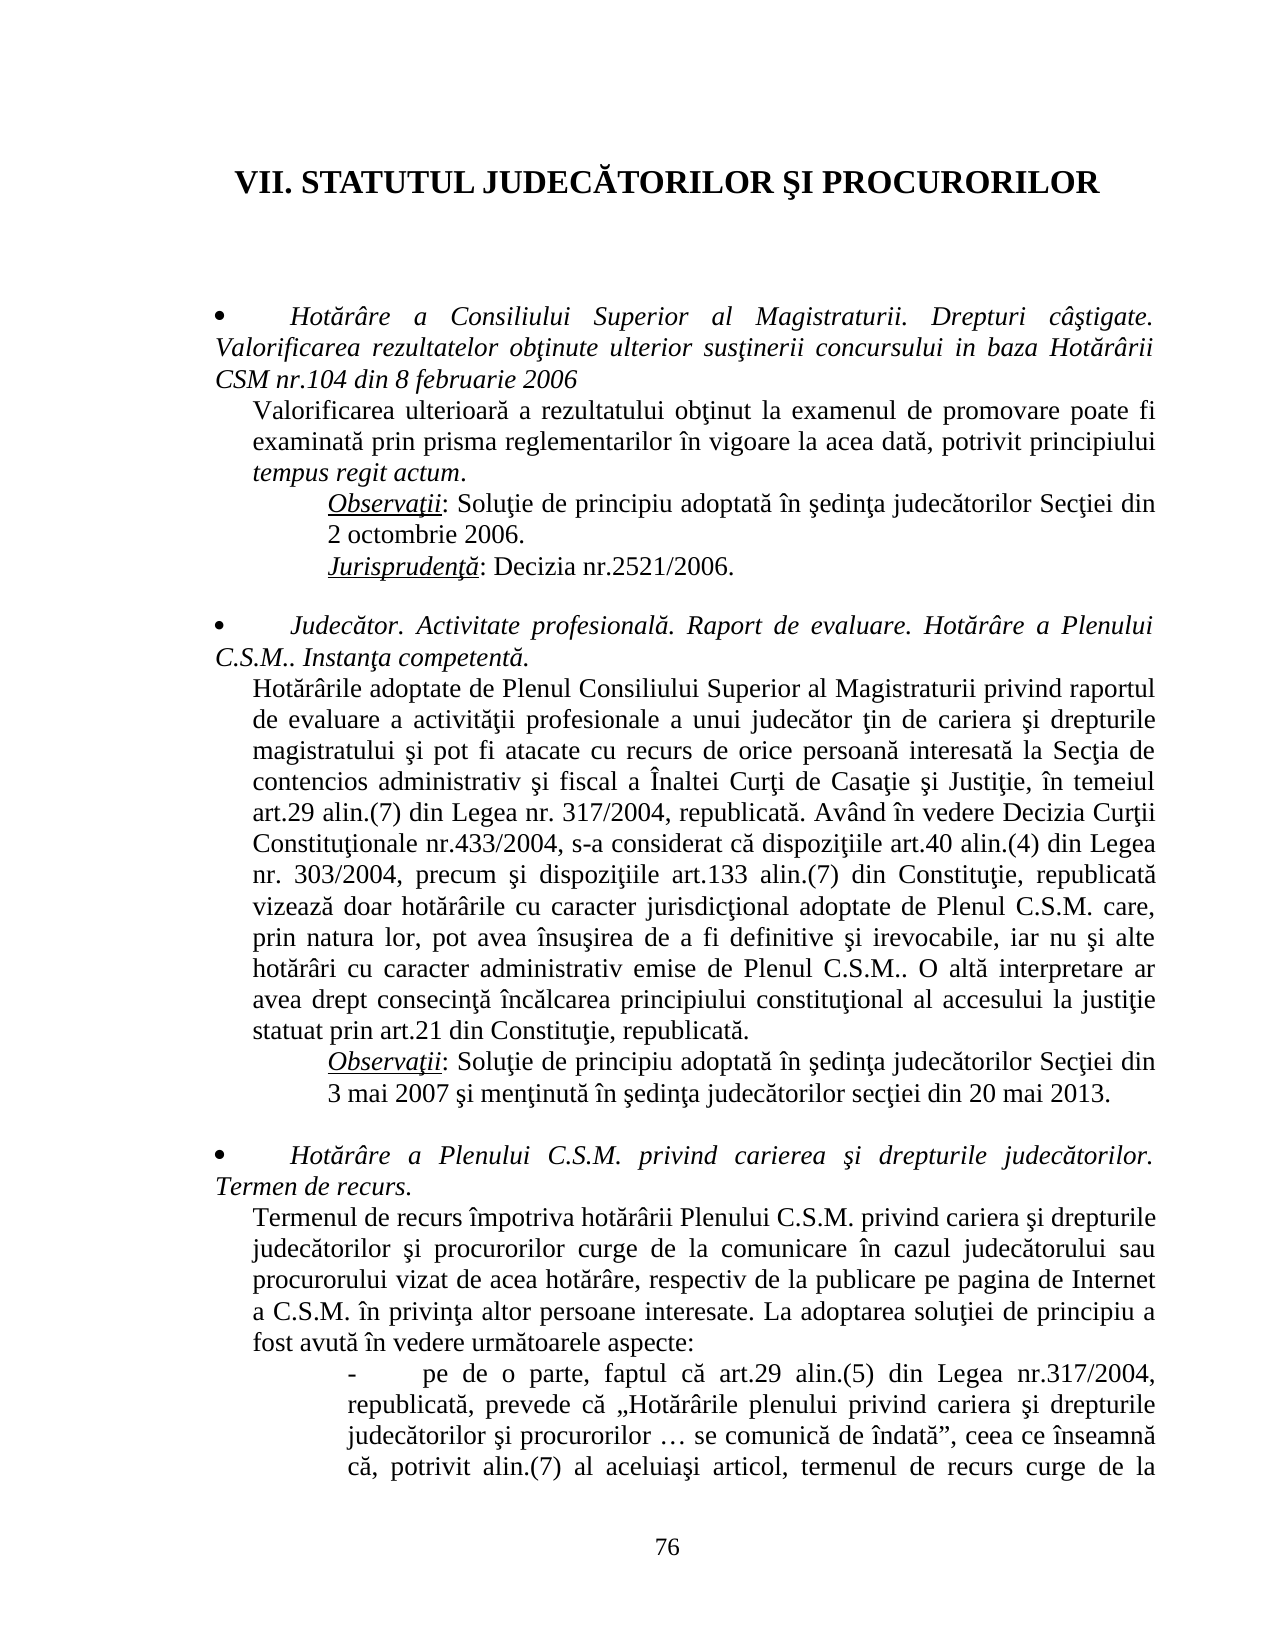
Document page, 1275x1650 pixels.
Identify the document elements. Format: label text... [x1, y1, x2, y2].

subtitle VII. STATUTUL JUDECĂTORILOR ŞI PROCURORILOR [177, 162, 1157, 201]
text Jurisprudenţă: Decizia nr.2521/2006. [327, 549, 1157, 581]
text Valorificarea ulterioară a rezultatului obţinut la examenul de promovare poate fi examinată prin prisma reglementarilor în vigoare la acea dată, potrivit principiului tempus regit actum. [252, 394, 1157, 487]
text Observaţii: Soluţie de principiu adoptată în şedinţa judecătorilor Secţiei din 2 octombrie 2006. [327, 487, 1157, 549]
list pe de o parte, faptul că art.29 alin.(5) din Legea nr.317/2004, republicată, prevede că „Hotărârile plenului privind cariera şi drepturile judecătorilor şi procurorilor … se comunică de îndată”, ceea ce înseamnă că, potrivit alin.(7) al aceluiaşi articol, termenul de recurs curge de la [347, 1357, 1157, 1482]
list Hotărâre a Consiliului Superior al Magistraturii. Drepturi câştigate. Valorificarea rezultatelor obţinute ulterior susţinerii concursului in baza Hotărârii CSM nr.104 din 8 februarie 2006 [215, 300, 1157, 394]
list Judecător. Activitate profesională. Raport de evaluare. Hotărâre a Plenului C.S.M.. Instanţa competentă. [215, 609, 1157, 672]
text Observaţii: Soluţie de principiu adoptată în şedinţa judecătorilor Secţiei din 3 mai 2007 şi menţinută în şedinţa judecătorilor secţiei din 20 mai 2013. [327, 1046, 1157, 1108]
text Termenul de recurs împotriva hotărârii Plenului C.S.M. privind cariera şi drepturile judecătorilor şi procurorilor curge de la comunicare în cazul judecătorului sau procurorului vizat de acea hotărâre, respectiv de la publicare pe pagina de Internet a C.S.M. în privinţa altor persoane interesate. La adoptarea soluţiei de principiu a fost avută în vedere următoarele aspecte: [252, 1201, 1157, 1357]
text Hotărârile adoptate de Plenul Consiliului Superior al Magistraturii privind raportul de evaluare a activităţii profesionale a unui judecător ţin de cariera şi drepturile magistratului şi pot fi atacate cu recurs de orice persoană interesată la Secţia de contencios administrativ şi fiscal a Înaltei Curţi de Casaţie şi Justiţie, în temeiul art.29 alin.(7) din Legea nr. 317/2004, republicată. Având în vedere Decizia Curţii Constituţionale nr.433/2004, s-a considerat că dispoziţiile art.40 alin.(4) din Legea nr. 303/2004, precum şi dispoziţiile art.133 alin.(7) din Constituţie, republicată vizează doar hotărârile cu caracter jurisdicţional adoptate de Plenul C.S.M. care, prin natura lor, pot avea însuşirea de a fi definitive şi irevocabile, iar nu şi alte hotărâri cu caracter administrativ emise de Plenul C.S.M.. O altă interpretare ar avea drept consecinţă încălcarea principiului constituţional al accesului la justiţie statuat prin art.21 din Constituţie, republicată. [252, 672, 1157, 1046]
list Hotărâre a Plenului C.S.M. privind carierea şi drepturile judecătorilor. Termen de recurs. [215, 1139, 1157, 1201]
